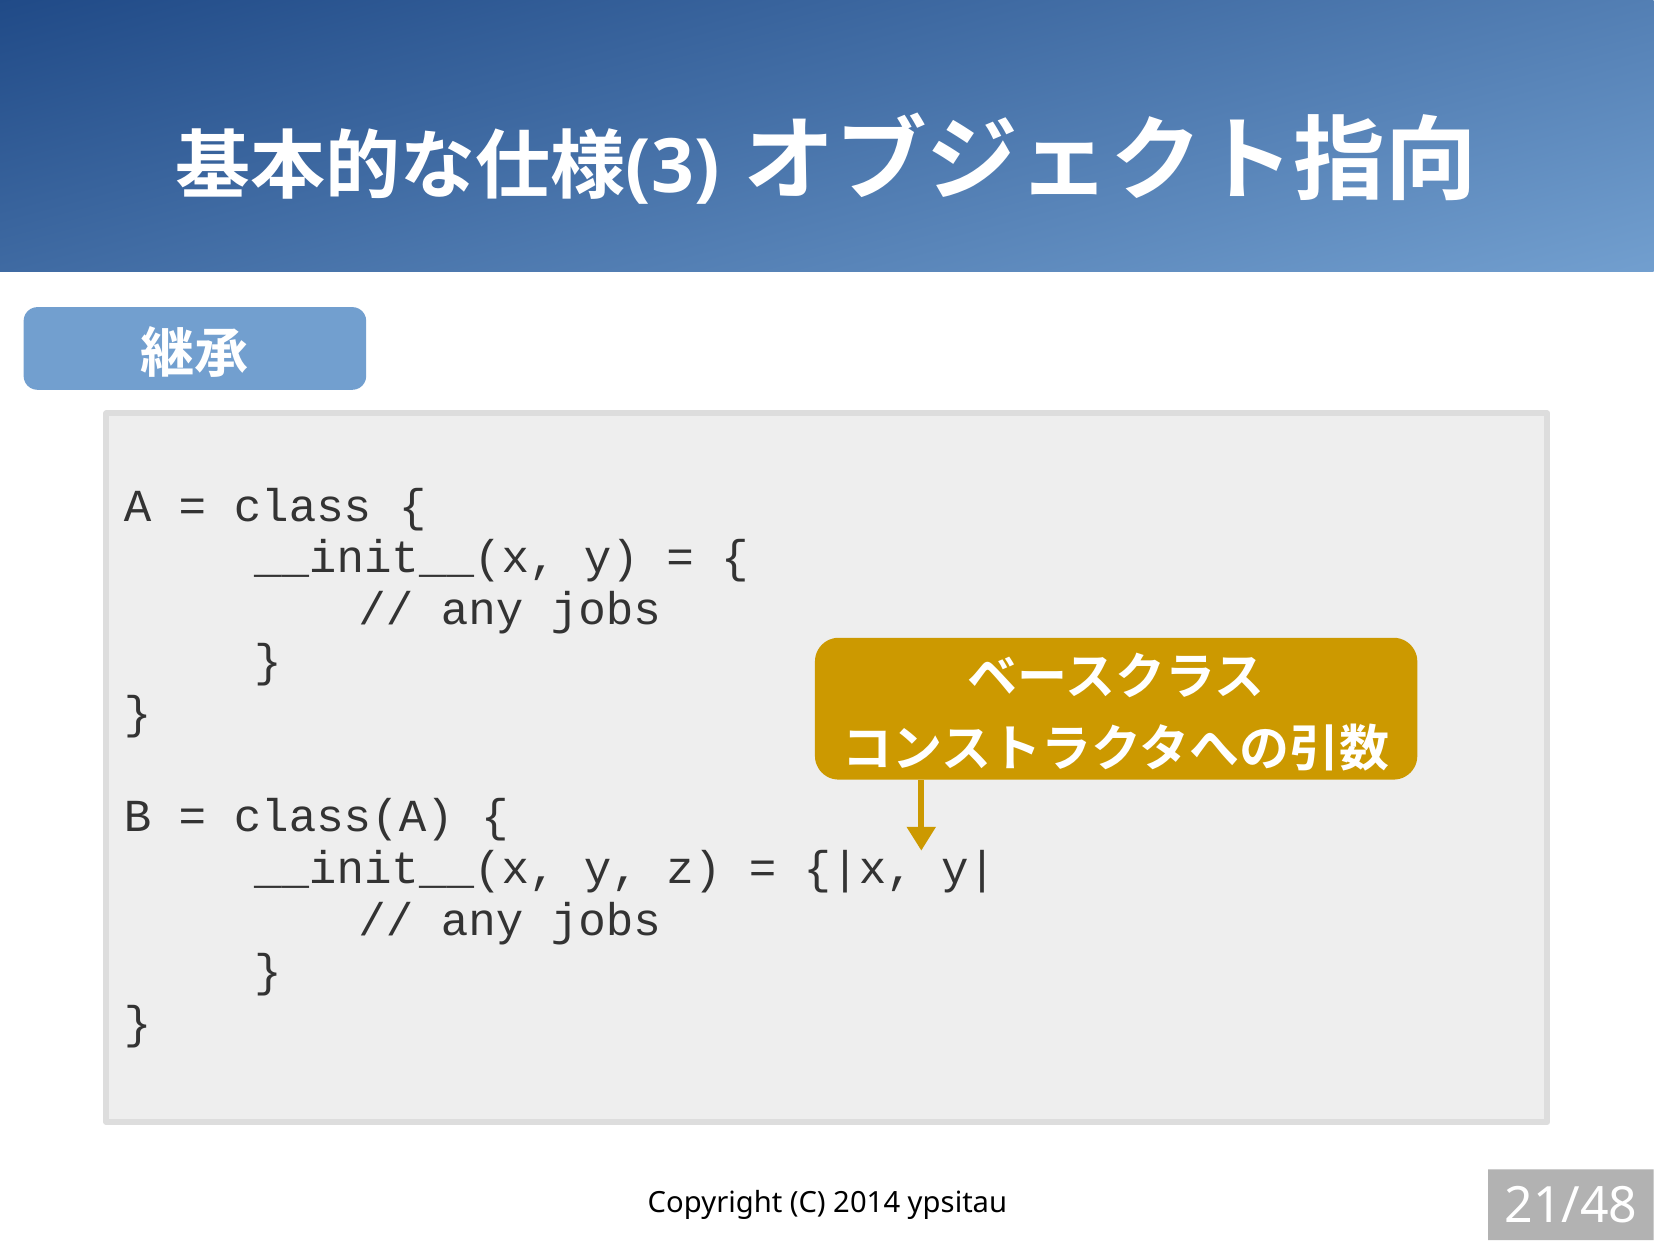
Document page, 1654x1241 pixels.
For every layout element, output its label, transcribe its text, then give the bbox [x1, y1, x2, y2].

text_box A = class { __init__(x, y) = { // any jobs } } B = class(A) { __init__(x, y, z) = {|x, y| // any jobs } } [106, 413, 1548, 1123]
text_box ベースクラス コンストラクタへの引数 [814, 637, 1418, 780]
title 基本的な仕様(3) オブジェクト指向 [82, 49, 1571, 257]
text_box 継承 [23, 307, 367, 390]
